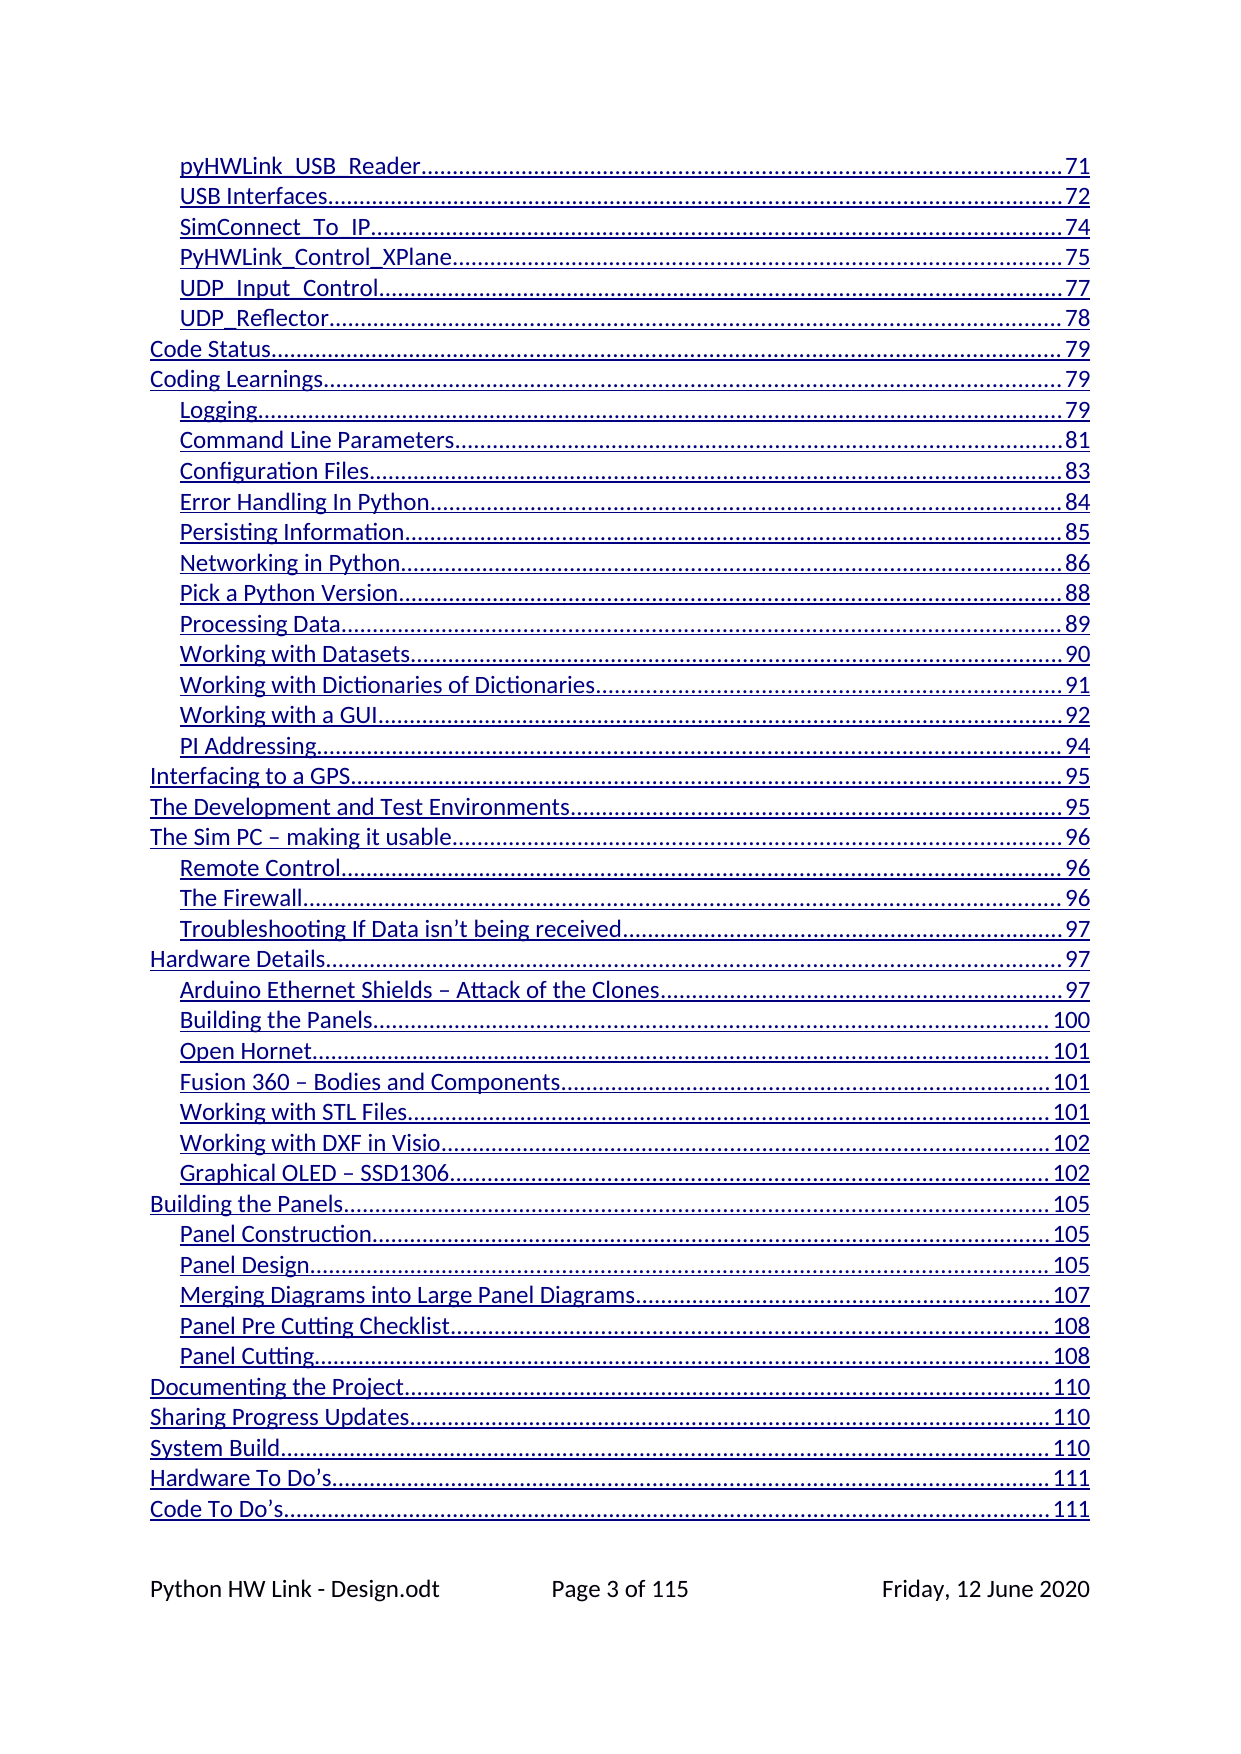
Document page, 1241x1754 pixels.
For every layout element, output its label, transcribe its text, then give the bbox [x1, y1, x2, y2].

text The Sim PC – making it usable 96 [150, 821, 1090, 848]
text Panel Design 105 [179, 1249, 1090, 1275]
text PyHWLink_Control_XPlane 75 [179, 242, 1090, 268]
text UDP_Reflector 78 [179, 303, 1090, 329]
text Building the Panels 105 [150, 1188, 1090, 1214]
text Working with Datasets 90 [179, 638, 1090, 664]
text [179, 482, 1090, 486]
text [179, 1367, 1090, 1371]
text Working with Dictionaries of Dictionaries 91 [179, 669, 1090, 695]
text Troubleshooting If Data isn’t being received 97 [179, 913, 1090, 939]
text [179, 1184, 1090, 1188]
text PI Addressing 94 [179, 730, 1090, 756]
text pyHWLink_USB_Reader 71 [179, 150, 1090, 176]
text The Development and Test Environments 95 [150, 791, 1090, 817]
text Pick a Python Version 88 [179, 577, 1090, 603]
text The Firewall 96 [179, 882, 1090, 909]
text [179, 1245, 1090, 1249]
text Processing Data 89 [179, 608, 1090, 634]
text Remote Control 96 [179, 852, 1090, 878]
text Error Handling In Python 84 [179, 486, 1090, 512]
text [179, 1123, 1090, 1127]
text [179, 543, 1090, 547]
text Coding Learnings 79 [150, 364, 1090, 390]
text Open Hornet 101 [179, 1035, 1090, 1061]
text Hardware To Do’s 111 [150, 1462, 1090, 1488]
text Graphical OLED – SSD1306 102 [179, 1157, 1090, 1183]
text Configuration Files 83 [179, 455, 1090, 481]
text Panel Pre Cutting Checklist 108 [179, 1310, 1090, 1336]
text Building the Panels 100 [179, 1004, 1090, 1031]
text [179, 177, 1090, 181]
text Working with DXF in Visio 102 [179, 1127, 1090, 1153]
text [179, 421, 1090, 425]
text Persisting Information 85 [179, 516, 1090, 542]
text Networking in Python 86 [179, 547, 1090, 573]
text System Build 110 [150, 1432, 1090, 1458]
text Code Status 79 [150, 333, 1090, 359]
text Arduino Ethernet Shields – Attack of the Clones 97 [179, 974, 1090, 1000]
text Interfacing to a GPS 95 [150, 760, 1090, 786]
text UDP_Input_Control 77 [179, 272, 1090, 298]
text Hardware Details 97 [150, 943, 1090, 970]
text [179, 665, 1090, 669]
text Working with STL Files 101 [179, 1096, 1090, 1122]
text SimConnect_To_IP 74 [179, 211, 1090, 237]
text Sharing Progress Updates 110 [150, 1401, 1090, 1427]
text USB Interfaces 72 [179, 181, 1090, 206]
text Panel Construction 105 [179, 1218, 1090, 1244]
text Documenting the Project 110 [150, 1371, 1090, 1397]
text Fusion 360 – Bodies and Components 101 [179, 1066, 1090, 1092]
text [179, 1062, 1090, 1066]
text Code To Do’s 111 [150, 1493, 1090, 1519]
text Logging 79 [179, 394, 1090, 420]
text Working with a GUI 92 [179, 699, 1090, 725]
text Merging Diagrams into Large Panel Diagrams 107 [179, 1279, 1090, 1305]
text [179, 604, 1090, 608]
text [179, 726, 1090, 730]
text [179, 299, 1090, 303]
text [179, 1306, 1090, 1310]
text [179, 238, 1090, 242]
text [179, 207, 1090, 211]
text Command Line Parameters 81 [179, 425, 1090, 451]
text Panel Cutting 108 [179, 1340, 1090, 1366]
